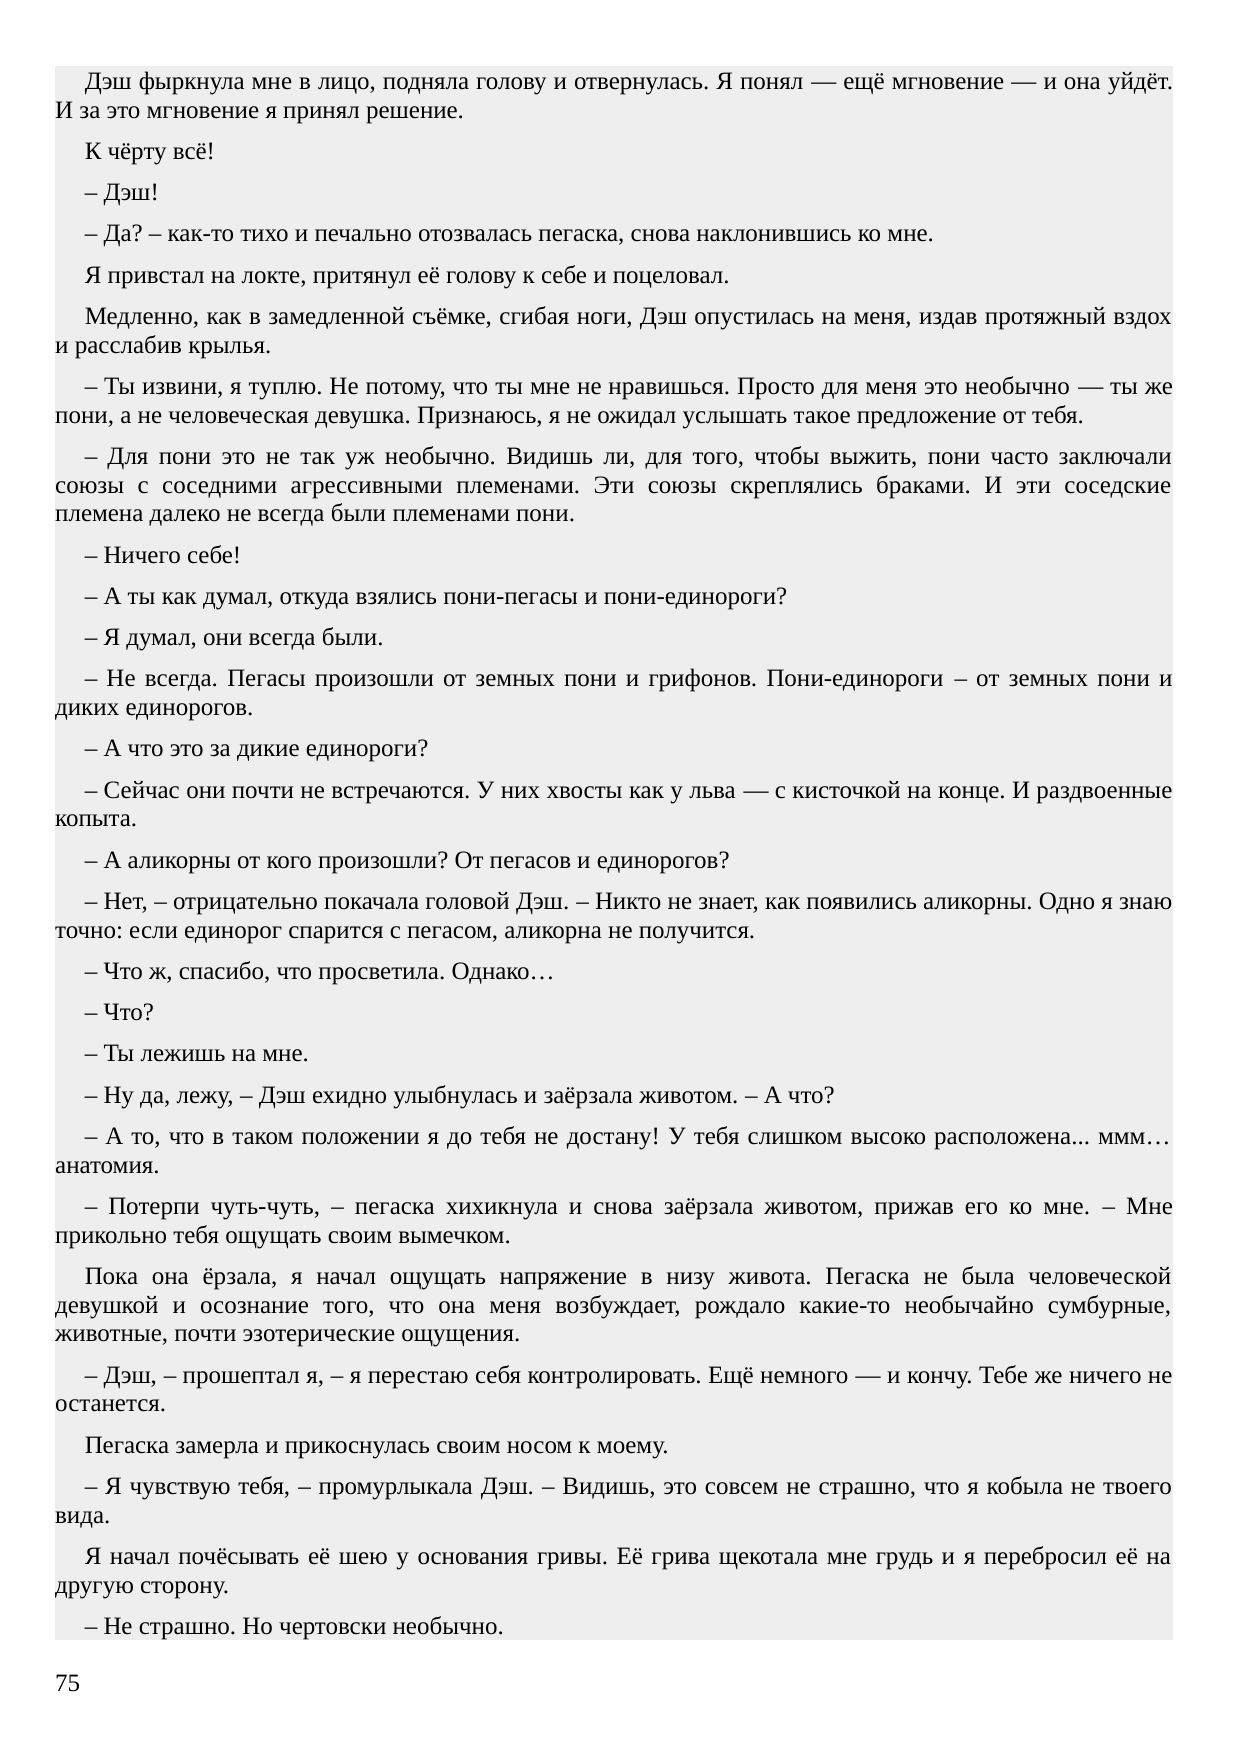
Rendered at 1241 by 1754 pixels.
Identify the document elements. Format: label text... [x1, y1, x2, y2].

text – Ну да, лежу, – Дэш ехидно улыбнулась и заёрзала животом. – А что? [55, 1080, 1173, 1108]
text – Нет, – отрицательно покачала головой Дэш. – Никто не знает, как появились аликорны. Одно я знаю точно: если единорог спарится с пегасом, аликорна не получится. [55, 886, 1173, 943]
text – Да? – как-то тихо и печально отозвалась пегаска, снова наклонившись ко мне. [55, 218, 1173, 247]
text – Ты лежишь на мне. [55, 1038, 1173, 1067]
text – Не страшно. Но чертовски необычно. [55, 1611, 1173, 1640]
text – А что это за дикие единороги? [55, 733, 1173, 762]
text – Я чувствую тебя, – промурлыкала Дэш. – Видишь, это совсем не страшно, что я кобыла не твоего вида. [55, 1471, 1173, 1528]
text – Для пони это не так уж необычно. Видишь ли, для того, чтобы выжить, пони часто заключали союзы с соседними агрессивными племенами. Эти союзы скреплялись браками. И эти соседские племена далеко не всегда были племенами пони. [55, 441, 1173, 527]
text Пока она ёрзала, я начал ощущать напряжение в низу живота. Пегаска не была человеческой девушкой и осознание того, что она меня возбуждает, рождало какие-то необычайно сумбурные, животные, почти эзотерические ощущения. [55, 1261, 1173, 1347]
text – Что? [55, 997, 1173, 1026]
text – Я думал, они всегда были. [55, 622, 1173, 651]
text Я привстал на локте, притянул её голову к себе и поцеловал. [55, 260, 1173, 288]
text – Потерпи чуть-чуть, – пегаска хихикнула и снова заёрзала животом, прижав его ко мне. – Мне прикольно тебя ощущать своим вымечком. [55, 1191, 1173, 1248]
text – Что ж, спасибо, что просветила. Однако… [55, 956, 1173, 985]
text – Дэш, – прошептал я, – я перестаю себя контролировать. Ещё немного — и кончу. Тебе же ничего не останется. [55, 1360, 1173, 1417]
text – А ты как думал, откуда взялись пони-пегасы и пони-единороги? [55, 581, 1173, 610]
text Я начал почёсывать её шею у основания гривы. Её грива щекотала мне грудь и я перебросил её на другую сторону. [55, 1541, 1173, 1598]
text Медленно, как в замедленной съёмке, сгибая ноги, Дэш опустилась на меня, издав протяжный вздох и расслабив крылья. [55, 301, 1173, 358]
text – А то, что в таком положении я до тебя не достану! У тебя слишком высоко расположена... ммм… анатомия. [55, 1121, 1173, 1178]
text Дэш фыркнула мне в лицо, подняла голову и отвернулась. Я понял — ещё мгновение — и она уйдёт. И за это мгновение я принял решение. [55, 66, 1173, 123]
text – Дэш! [55, 177, 1173, 206]
text Пегаска замерла и прикоснулась своим носом к моему. [55, 1430, 1173, 1458]
text К чёрту всё! [55, 136, 1173, 165]
text – Не всегда. Пегасы произошли от земных пони и грифонов. Пони-единороги – от земных пони и диких единорогов. [55, 663, 1173, 721]
text – А аликорны от кого произошли? От пегасов и единорогов? [55, 845, 1173, 873]
text – Сейчас они почти не встречаются. У них хвосты как у льва — с кисточкой на конце. И раздвоенные копыта. [55, 775, 1173, 832]
text – Ты извини, я туплю. Не потому, что ты мне не нравишься. Просто для меня это необычно — ты же пони, а не человеческая девушка. Признаюсь, я не ожидал услышать такое предложение от тебя. [55, 371, 1173, 428]
text – Ничего себе! [55, 540, 1173, 568]
